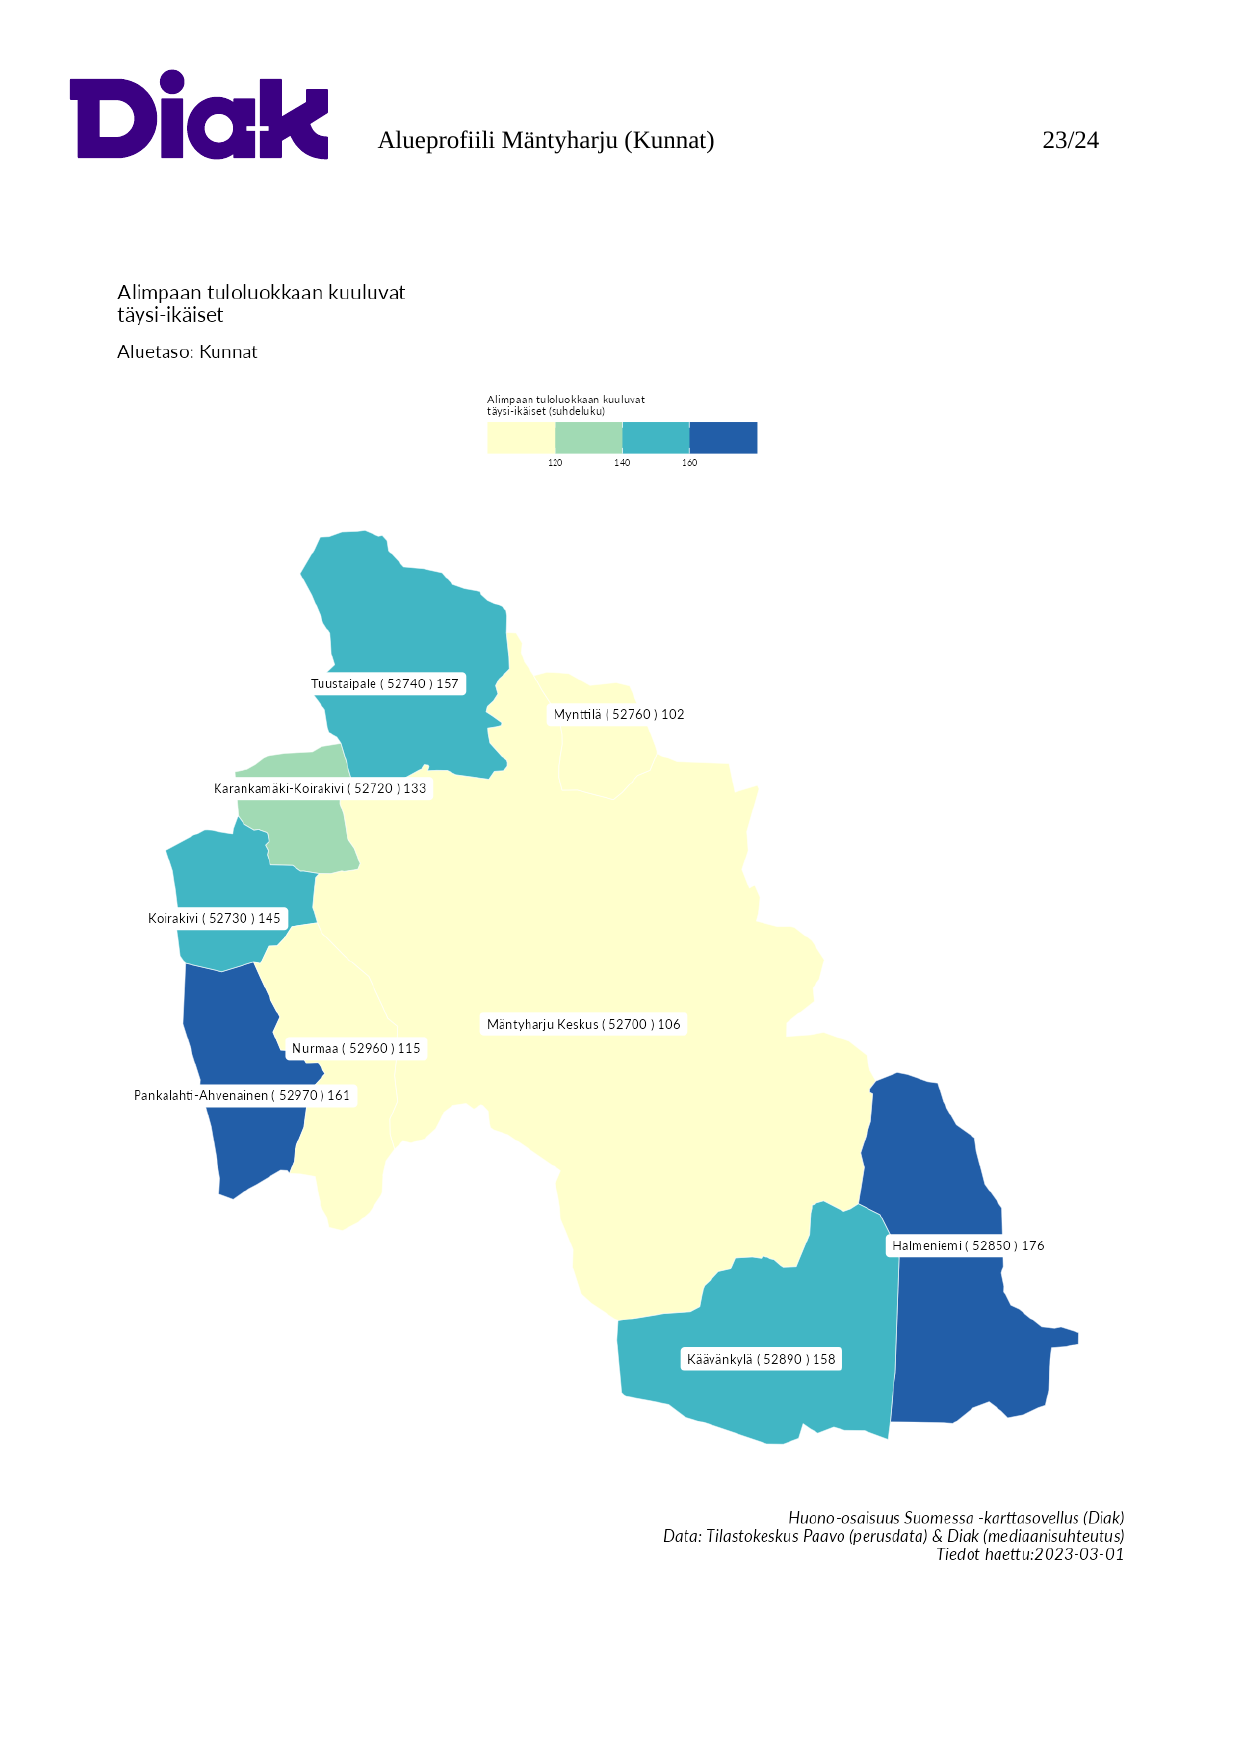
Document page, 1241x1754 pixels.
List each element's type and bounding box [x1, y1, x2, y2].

picture [61, 196, 1179, 1651]
